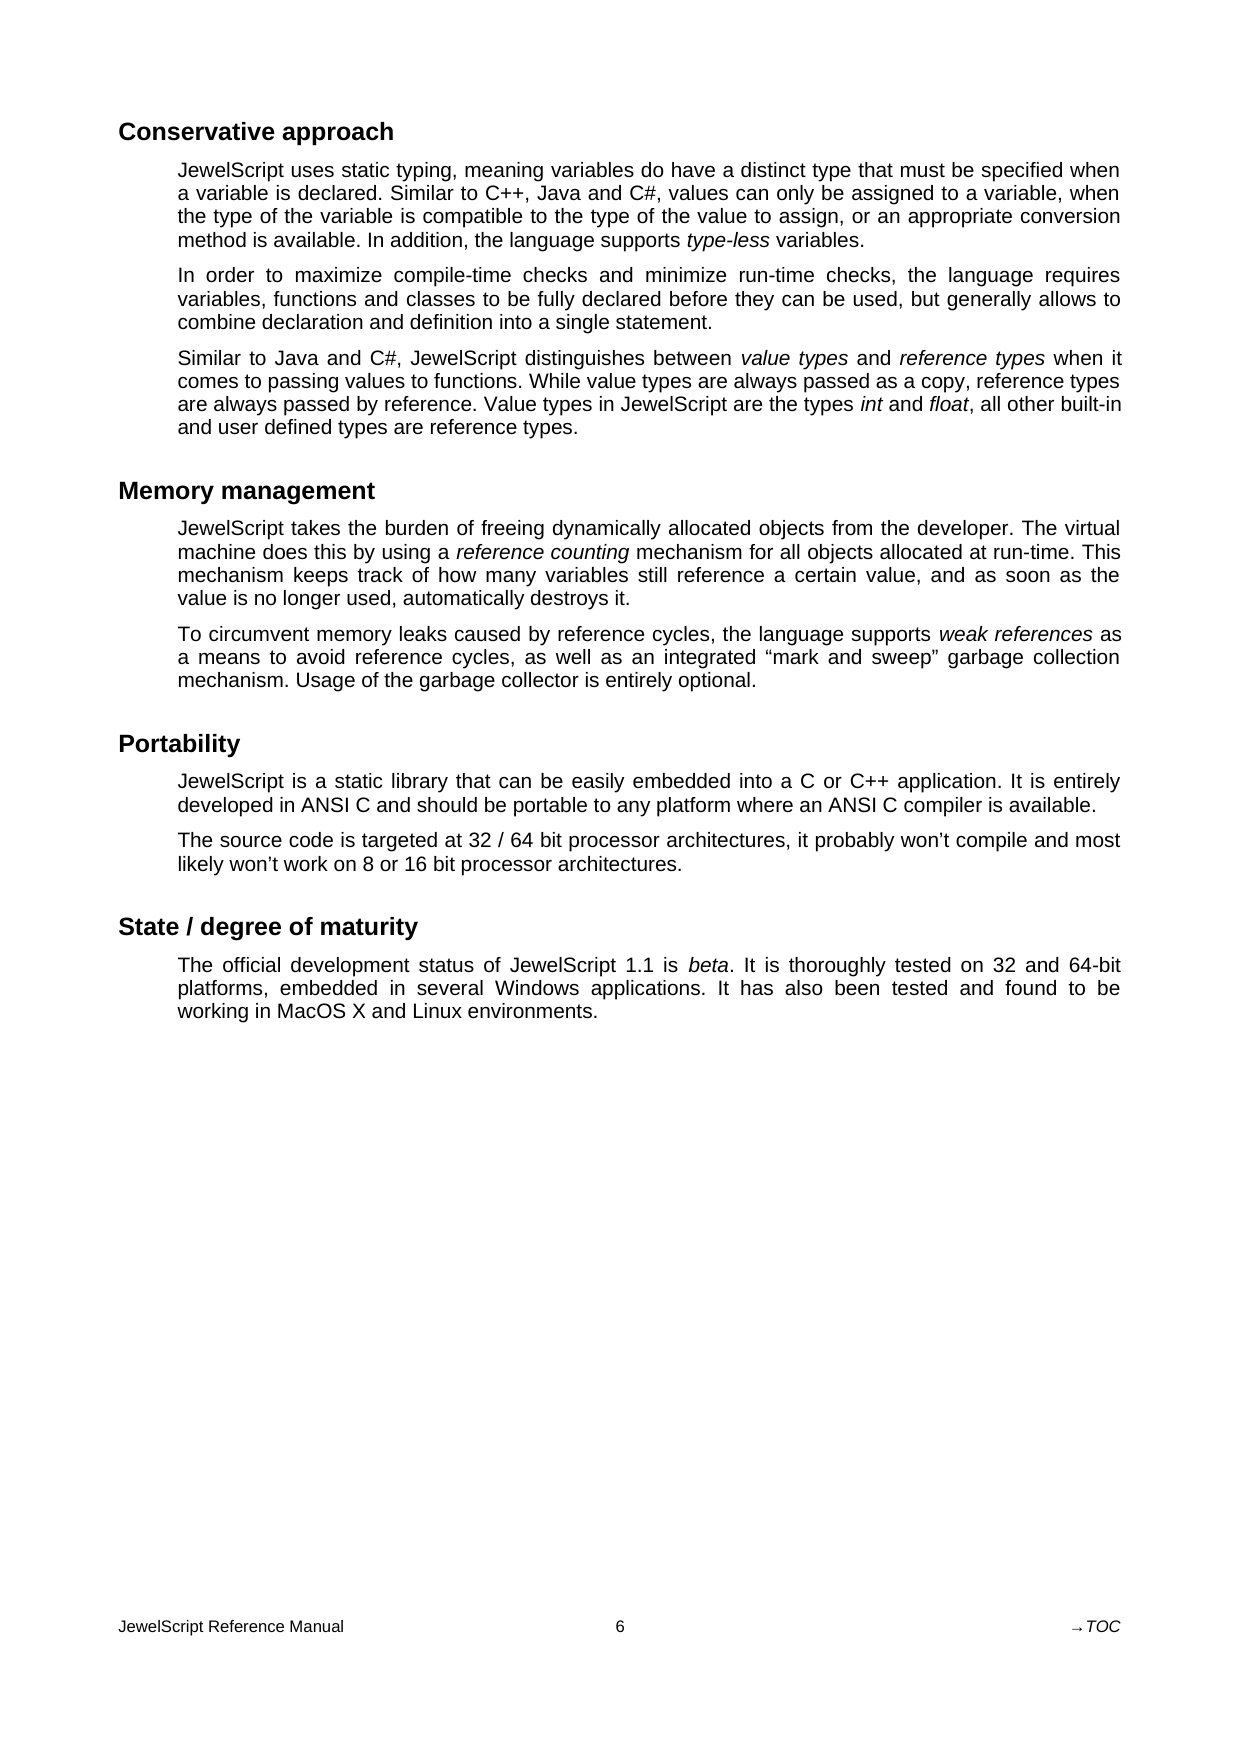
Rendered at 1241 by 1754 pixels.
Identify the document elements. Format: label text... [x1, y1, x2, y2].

text JewelScript uses static typing, meaning variables do have a distinct type that must be specified when a variable is declared. Similar to C++, Java and C#, values can only be assigned to a variable, when the type of the variable is compatible to the type of the value to assign, or an appropriate conversion method is available. In addition, the language supports type-less variables. [177, 158, 1122, 251]
subtitle Conservative approach [118, 118, 1122, 146]
text JewelScript takes the burden of freeing dynamically allocated objects from the developer. The virtual machine does this by using a reference counting mechanism for all objects allocated at run-time. This mechanism keeps track of how many variables still reference a certain value, and as soon as the value is no longer used, automatically destroys it. [177, 517, 1122, 610]
subtitle Memory management [118, 477, 1122, 504]
text Similar to Java and C#, JewelScript distinguishes between value types and reference types when it comes to passing values to functions. While value types are always passed as a copy, reference types are always passed by reference. Value types in JewelScript are the types int and float, all other built-in and user defined types are reference types. [177, 346, 1122, 439]
text To circumvent memory leaks caused by reference cycles, the language supports weak references as a means to avoid reference cycles, as well as an integrated “mark and sweep” garbage collection mechanism. Usage of the garbage collector is entirely optional. [177, 622, 1122, 692]
text JewelScript is a static library that can be easily embedded into a C or C++ application. It is entirely developed in ANSI C and should be portable to any platform where an ANSI C compiler is available. [177, 770, 1122, 816]
text In order to maximize compile-time checks and minimize run-time checks, the language requires variables, functions and classes to be fully declared before they can be used, but generally allows to combine declaration and definition into a single statement. [177, 264, 1122, 334]
subtitle Portability [118, 729, 1122, 757]
text The official development status of JewelScript 1.1 is beta. It is thoroughly tested on 32 and 64-bit platforms, embedded in several Windows applications. It has also been tested and found to be working in MacOS X and Linux environments. [177, 953, 1122, 1023]
subtitle State / degree of maturity [118, 913, 1122, 941]
text The source code is targeted at 32 / 64 bit processor architectures, it probably won’t compile and most likely won’t work on 8 or 16 bit processor architectures. [177, 829, 1122, 875]
